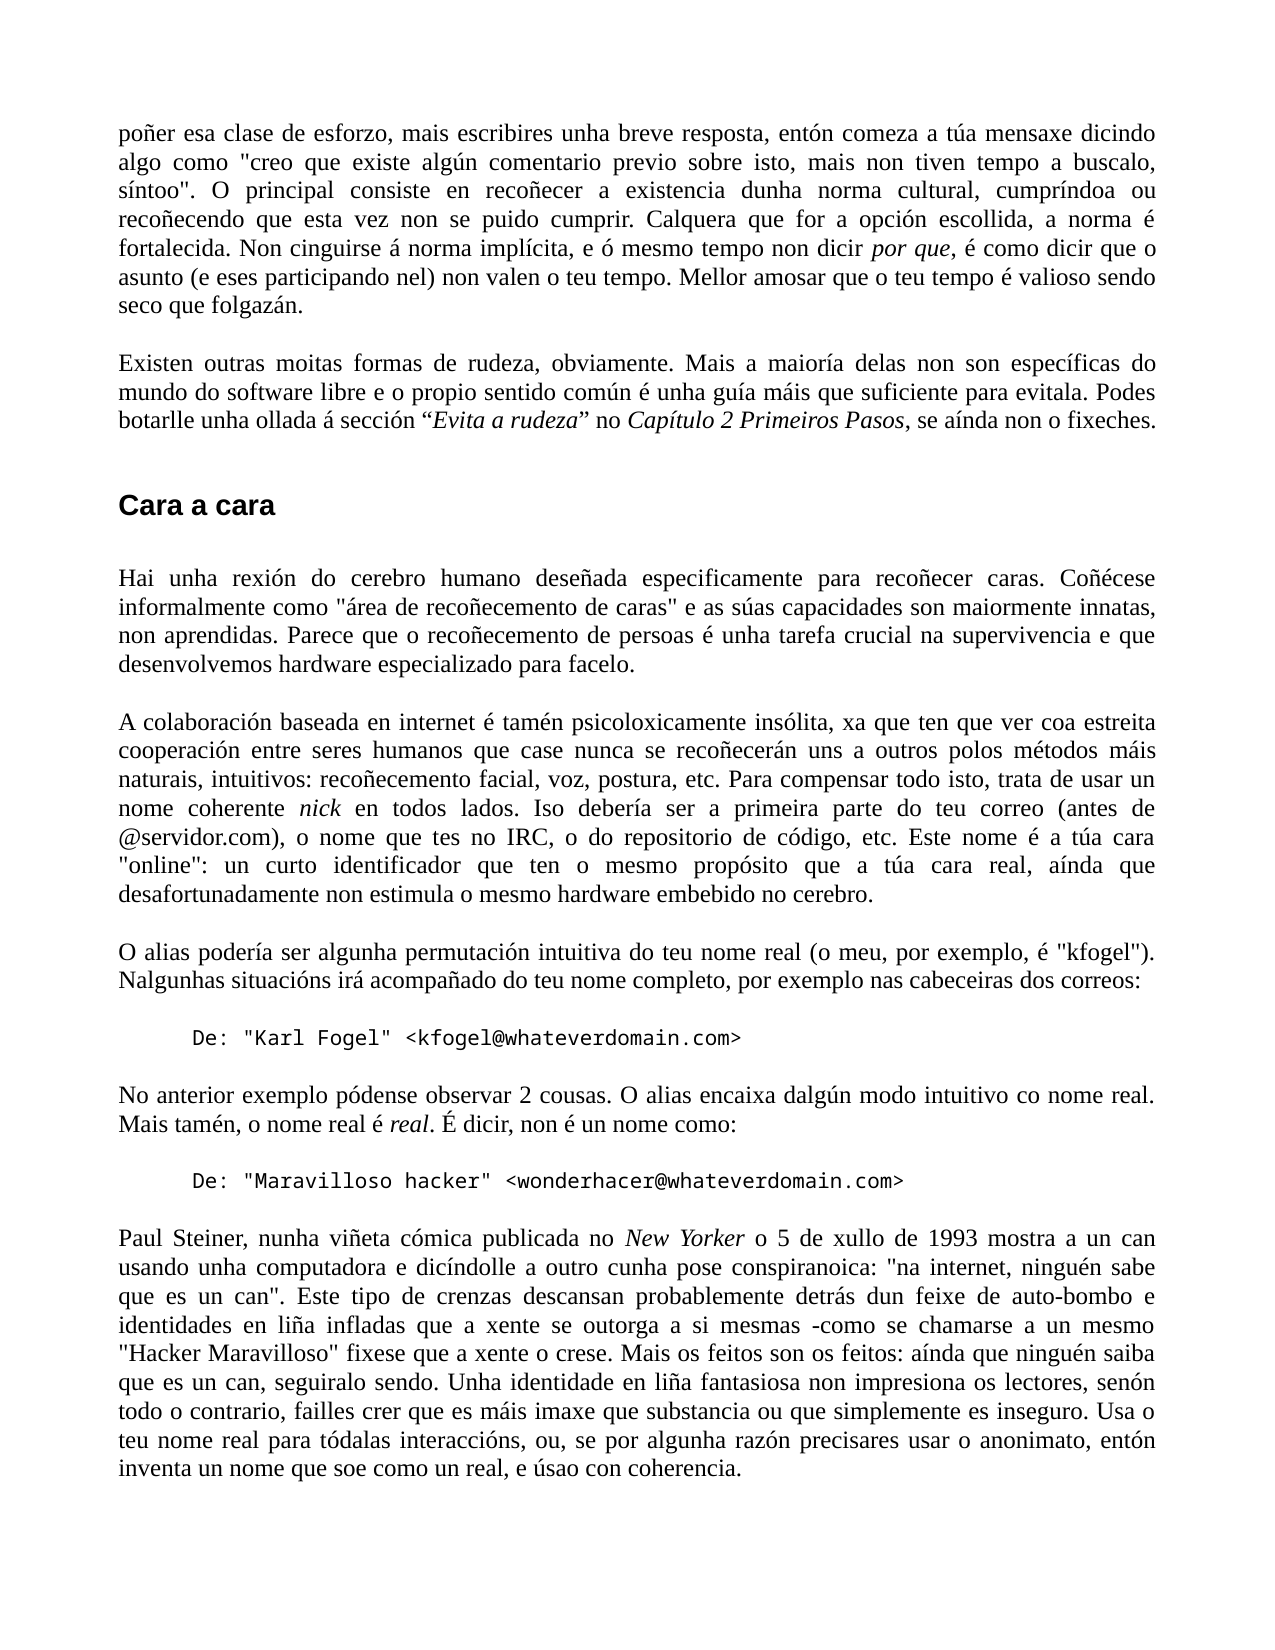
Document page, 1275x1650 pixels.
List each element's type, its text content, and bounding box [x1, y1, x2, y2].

subtitle Cara a cara [118, 488, 1157, 522]
text O alias podería ser algunha permutación intuitiva do teu nome real (o meu, por exemplo, é "kfogel"). Nalgunhas situacións irá acompañado do teu nome completo, por exemplo nas cabeceiras dos correos: [118, 937, 1157, 994]
text No anterior exemplo pódense observar 2 cousas. O alias encaixa dalgún modo intuitivo co nome real. Mais tamén, o nome real é real. É dicir, non é un nome como: [118, 1080, 1157, 1138]
text Paul Steiner, nunha viñeta cómica publicada no New Yorker o 5 de xullo de 1993 mostra a un can usando unha computadora e dicíndolle a outro cunha pose conspiranoica: "na internet, ninguén sabe que es un can". Este tipo de crenzas descansan probablemente detrás dun feixe de auto-bombo e identidades en liña infladas que a xente se outorga a si mesmas -como se chamarse a un mesmo "Hacker Maravilloso" fixese que a xente o crese. Mais os feitos son os feitos: aínda que ninguén saiba que es un can, seguiralo sendo. Unha identidade en liña fantasiosa non impresiona os lectores, senón todo o contrario, failles crer que es máis imaxe que substancia ou que simplemente es inseguro. Usa o teu nome real para tódalas interaccións, ou, se por algunha razón precisares usar o anonimato, entón inventa un nome que soe como un real, e úsao con coherencia. [118, 1223, 1157, 1482]
text A colaboración baseada en internet é tamén psicoloxicamente insólita, xa que ten que ver coa estreita cooperación entre seres humanos que case nunca se recoñecerán uns a outros polos métodos máis naturais, intuitivos: recoñecemento facial, voz, postura, etc. Para compensar todo isto, trata de usar un nome coherente nick en todos lados. Iso debería ser a primeira parte do teu correo (antes de @servidor.com), o nome que tes no IRC, o do repositorio de código, etc. Este nome é a túa cara "online": un curto identificador que ten o mesmo propósito que a túa cara real, aínda que desafortunadamente non estimula o mesmo hardware embebido no cerebro. [118, 707, 1157, 908]
text De: "Maravilloso hacker" <wonderhacer@whateverdomain.com> [192, 1166, 1157, 1195]
text De: "Karl Fogel" <kfogel@whateverdomain.com> [192, 1023, 1157, 1051]
text Existen outras moitas formas de rudeza, obviamente. Mais a maioría delas non son específicas do mundo do software libre e o propio sentido común é unha guía máis que suficiente para evitala. Podes botarlle unha ollada á sección “Evita a rudeza” no Capítulo 2 Primeiros Pasos, se aínda non o fixeches. [118, 348, 1157, 434]
text Hai unha rexión do cerebro humano deseñada especificamente para recoñecer caras. Coñécese informalmente como "área de recoñecemento de caras" e as súas capacidades son maiormente innatas, non aprendidas. Parece que o recoñecemento de persoas é unha tarefa crucial na supervivencia e que desenvolvemos hardware especializado para facelo. [118, 563, 1157, 678]
text poñer esa clase de esforzo, mais escribires unha breve resposta, entón comeza a túa mensaxe dicindo algo como "creo que existe algún comentario previo sobre isto, mais non tiven tempo a buscalo, síntoo". O principal consiste en recoñecer a existencia dunha norma cultural, cumpríndoa ou recoñecendo que esta vez non se puido cumprir. Calquera que for a opción escollida, a norma é fortalecida. Non cinguirse á norma implícita, e ó mesmo tempo non dicir por que, é como dicir que o asunto (e eses participando nel) non valen o teu tempo. Mellor amosar que o teu tempo é valioso sendo seco que folgazán. [118, 118, 1157, 319]
